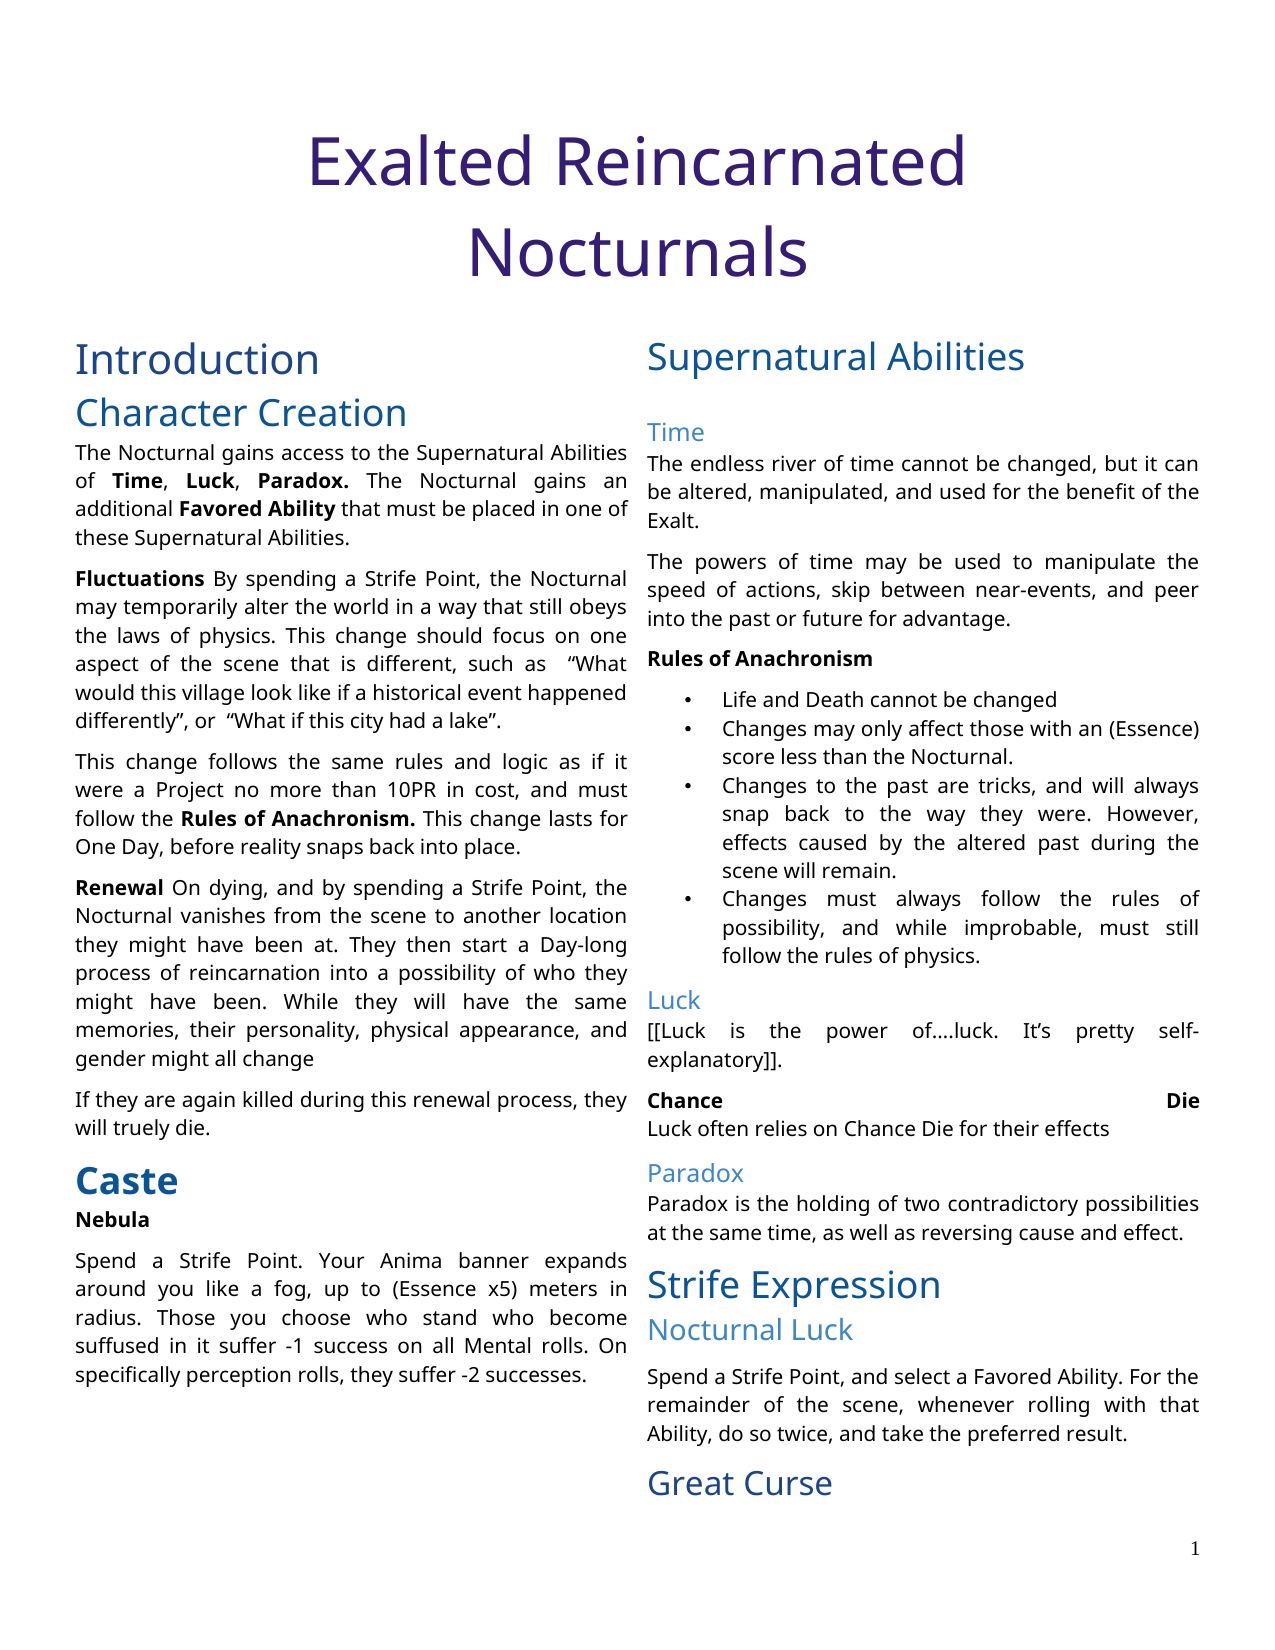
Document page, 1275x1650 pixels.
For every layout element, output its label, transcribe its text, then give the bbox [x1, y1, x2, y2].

text Spend a Strife Point, and select a Favored Ability. For the remainder of the scene, whenever rolling with that Ability, do so twice, and take the preferred result. [647, 1362, 1200, 1447]
subtitle Luck [647, 982, 1200, 1016]
text [[Luck is the power of….luck. It’s pretty self-explanatory]]. [647, 1016, 1200, 1073]
title Exalted Reincarnated Nocturnals [75, 114, 1200, 296]
text The powers of time may be used to manipulate the speed of actions, skip between near-events, and peer into the past or future for advantage. [647, 547, 1200, 632]
text Great Curse [647, 1460, 1200, 1505]
text If they are again killed during this renewal process, they will truely die. [75, 1085, 628, 1142]
subtitle Caste [75, 1154, 628, 1205]
subtitle Character Creation [75, 387, 628, 438]
list Life and Death cannot be changed [684, 686, 1200, 714]
subtitle Time [647, 415, 1200, 449]
text Nocturnal Luck [647, 1310, 1200, 1349]
subtitle Paradox [647, 1155, 1200, 1189]
text Fluctuations By spending a Strife Point, the Nocturnal may temporarily alter the world in a way that still obeys the laws of physics. This change should focus on one aspect of the scene that is different, such as “What would this village look like if a historical event happened differently”, or “What if this city had a lake”. [75, 564, 628, 734]
text Renewal On dying, and by spending a Strife Point, the Nocturnal vanishes from the scene to another location they might have been at. They then start a Day-long process of reincarnation into a possibility of who they might have been. While they will have the same memories, their personality, physical appearance, and gender might all change [75, 873, 628, 1072]
text Chance Die Luck often relies on Chance Die for their effects [647, 1086, 1200, 1143]
list Changes must always follow the rules of possibility, and while improbable, must still follow the rules of physics. [684, 884, 1200, 970]
text The endless river of time cannot be changed, but it can be altered, manipulated, and used for the benefit of the Exalt. [647, 449, 1200, 534]
subtitle Supernatural Abilities [647, 330, 1200, 381]
text Nebula [75, 1205, 628, 1234]
text This change follows the same rules and logic as if it were a Project no more than 10PR in cost, and must follow the Rules of Anachronism. This change lasts for One Day, before reality snaps back into place. [75, 747, 628, 861]
text Spend a Strife Point. Your Anima banner expands around you like a fog, up to (Essence x5) meters in radius. Those you choose who stand who become suffused in it suffer -1 success on all Mental rolls. On specifically perception rolls, they suffer -2 successes. [75, 1246, 628, 1388]
text Rules of Anachronism [647, 644, 1200, 673]
text Paradox is the holding of two contradictory possibilities at the same time, as well as reversing cause and effect. [647, 1189, 1200, 1246]
text The Nocturnal gains access to the Supernatural Abilities of Time, Luck, Paradox. The Nocturnal gains an additional Favored Ability that must be placed in one of these Supernatural Abilities. [75, 438, 628, 551]
list Changes may only affect those with an (Essence) score less than the Nocturnal. [684, 714, 1200, 771]
subtitle Strife Expression [647, 1259, 1200, 1310]
subtitle Introduction [75, 330, 628, 387]
list Changes to the past are tricks, and will always snap back to the way they were. However, effects caused by the altered past during the scene will remain. [684, 771, 1200, 884]
